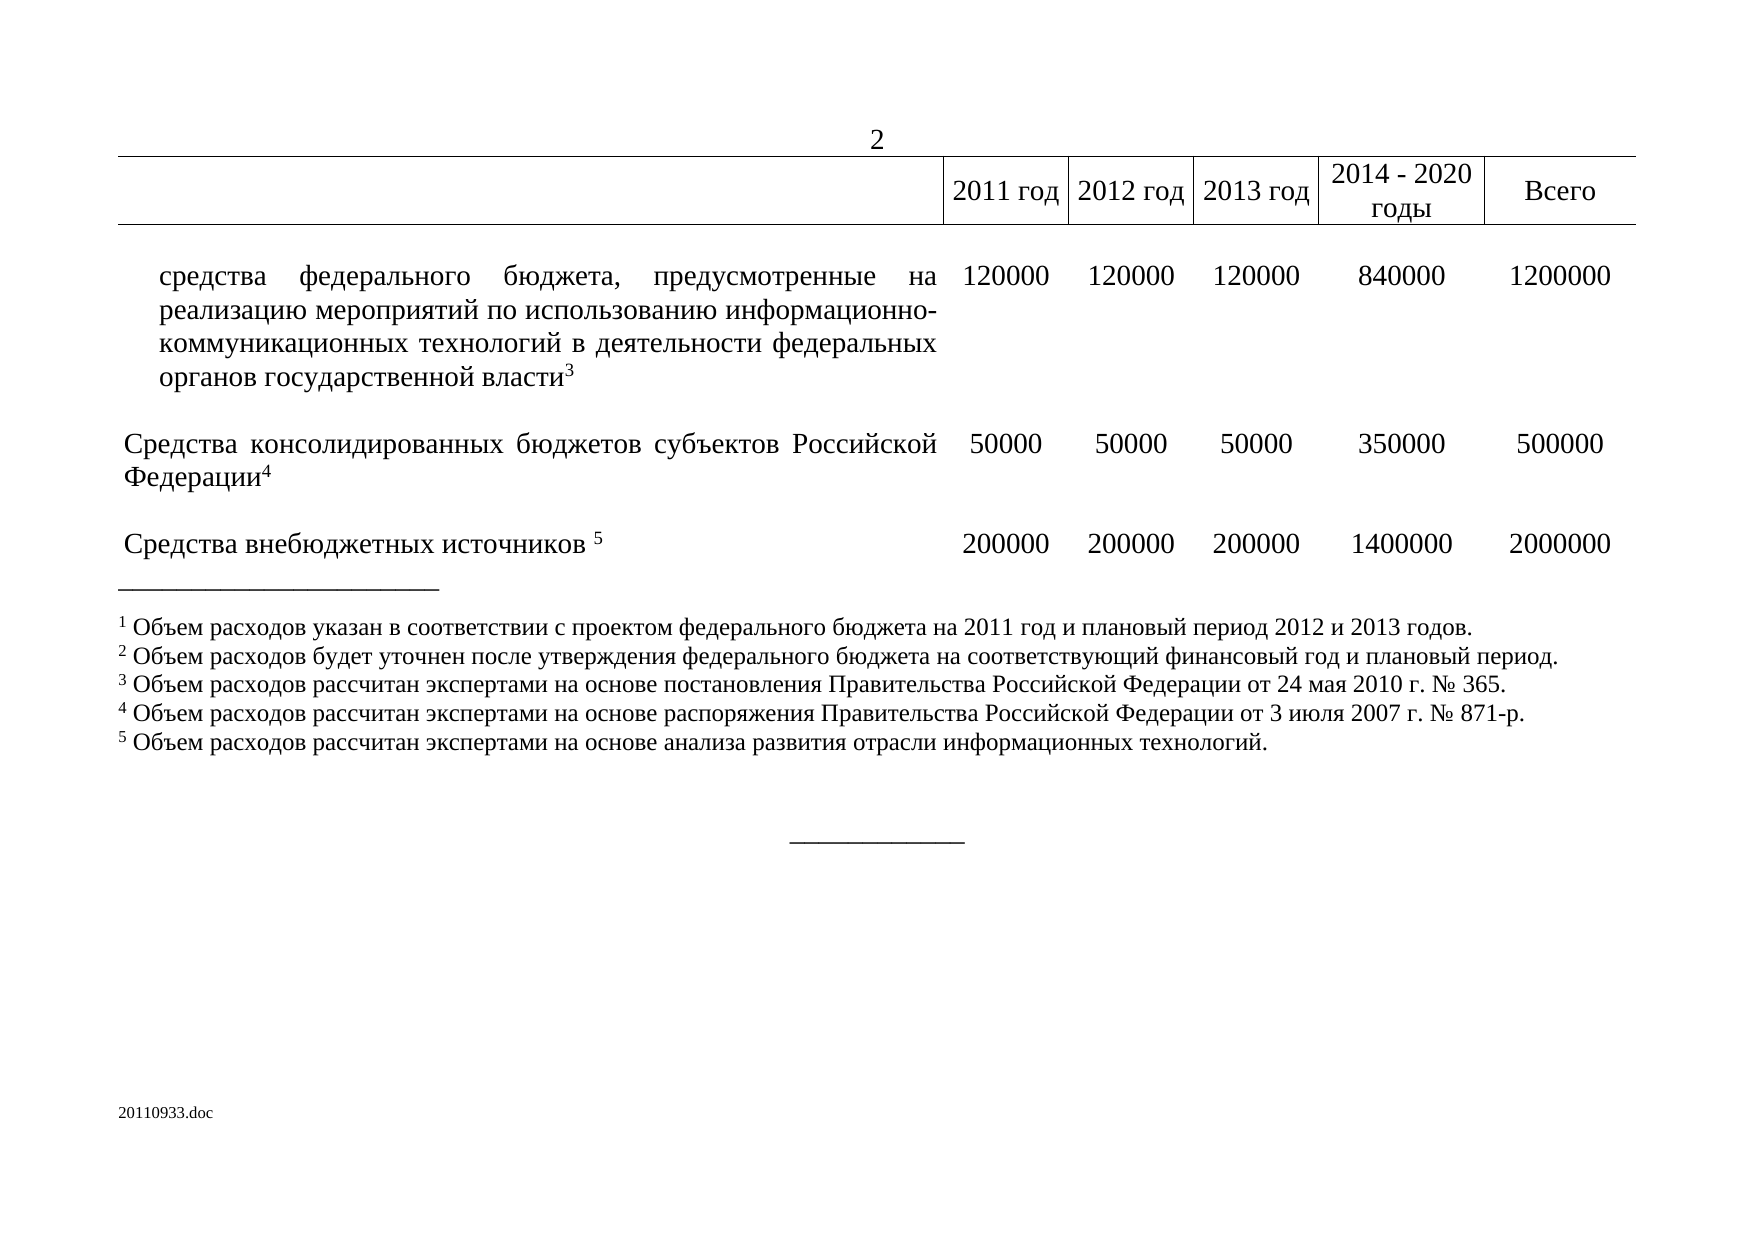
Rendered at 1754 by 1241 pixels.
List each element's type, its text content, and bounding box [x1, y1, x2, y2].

table_header 2013 год [1194, 157, 1318, 224]
text 2 Объем расходов будет уточнен после утверждения федерального бюджета на соответствующий финансовый год и плановый период. [118, 641, 1636, 669]
table_cell 120000 [1069, 258, 1193, 426]
text ____________ [118, 813, 1636, 847]
table_cell 840000 [1319, 258, 1484, 426]
text 5 Объем расходов рассчитан экспертами на основе анализа развития отрасли информационных технологий. [118, 727, 1636, 756]
table_cell 2000000 [1484, 527, 1636, 560]
table_cell 120000 [943, 258, 1068, 426]
text 4 Объем расходов рассчитан экспертами на основе распоряжения Правительства Российской Федерации от 3 июля 2007 г. № 871-р. [118, 698, 1636, 727]
table_cell 1200000 [1484, 258, 1636, 426]
table_cell [1484, 225, 1636, 258]
table_cell 120000 [1194, 258, 1319, 426]
table_cell 200000 [943, 527, 1068, 560]
text 3 Объем расходов рассчитан экспертами на основе постановления Правительства Российской Федерации от 24 мая 2010 г. № 365. [118, 669, 1636, 698]
table_cell [943, 225, 1068, 258]
table_header Всего [1485, 157, 1636, 224]
table_cell [1069, 225, 1193, 258]
text 1 Объем расходов указан в соответствии с проектом федерального бюджета на 2011 год и плановый период 2012 и 2013 годов. [118, 612, 1636, 641]
table_cell [1319, 225, 1484, 258]
table_cell Средства консолидированных бюджетов субъектов Российской Федерации4 [118, 426, 943, 527]
table_cell 200000 [1194, 527, 1319, 560]
table_header 2012 год [1069, 157, 1193, 224]
table_header 2011 год [944, 157, 1068, 224]
table_header 2014 - 2020 годы [1319, 157, 1484, 224]
table_cell Средства внебюджетных источников 5 [118, 527, 943, 560]
table_cell [118, 225, 943, 258]
table_cell [1194, 225, 1319, 258]
table_cell 50000 [943, 426, 1068, 527]
table_cell 50000 [1069, 426, 1193, 527]
table_cell 50000 [1194, 426, 1319, 527]
table_cell 200000 [1069, 527, 1193, 560]
text ______________________ [118, 560, 1636, 604]
table_cell средства федерального бюджета, предусмотренные на реализацию мероприятий по использованию информационно-коммуникационных технологий в деятельности федеральных органов государственной власти3 [118, 258, 943, 426]
table_cell 1400000 [1319, 527, 1484, 560]
table_cell 350000 [1319, 426, 1484, 527]
table_cell 500000 [1484, 426, 1636, 527]
table_header [118, 157, 943, 224]
